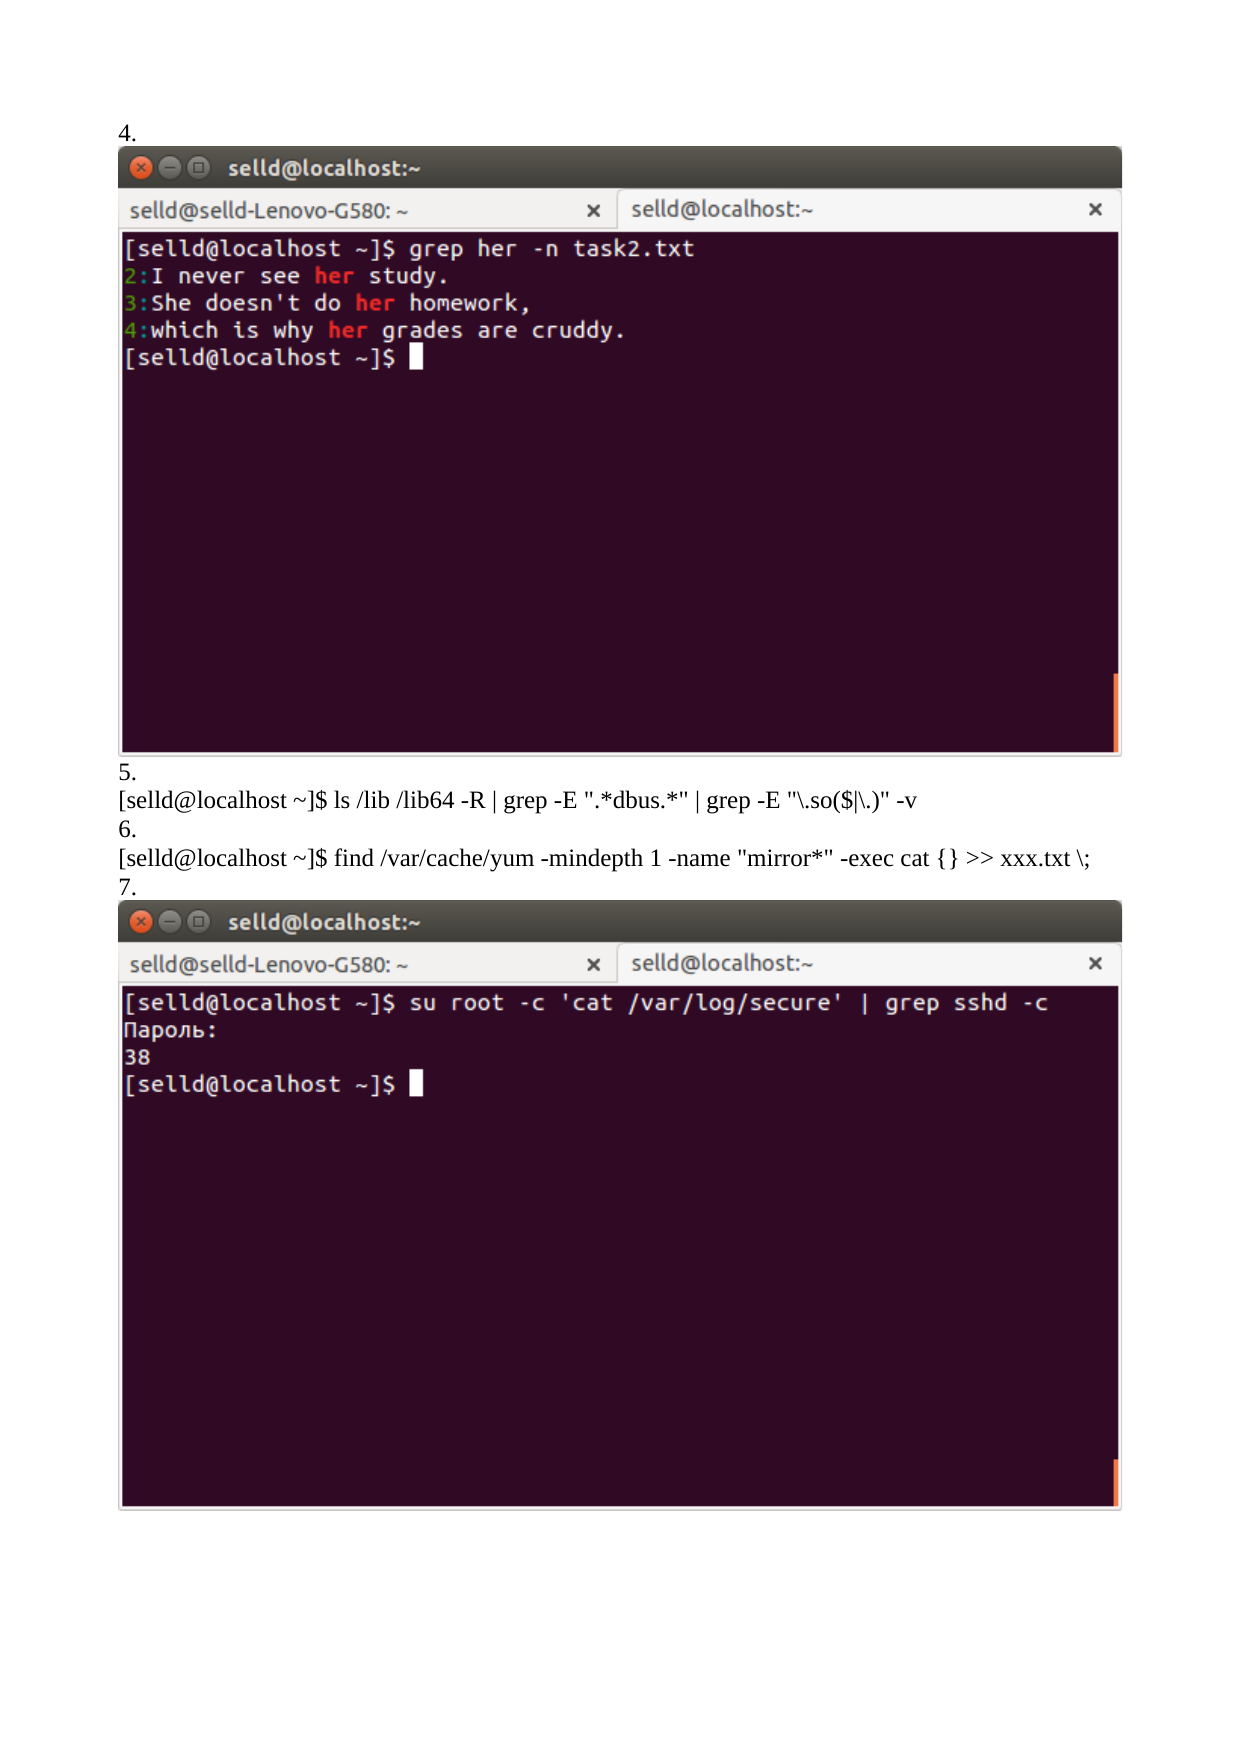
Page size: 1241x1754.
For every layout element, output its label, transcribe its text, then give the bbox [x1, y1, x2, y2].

picture [118, 146, 1123, 757]
text [selld@localhost ~]$ ls /lib /lib64 -R | grep -E ".*dbus.*" | grep -E "\.so($|\.)" -v [118, 786, 1122, 814]
text [selld@localhost ~]$ find /var/cache/yum -mindepth 1 -name "mirror*" -exec cat {} >> xxx.txt \; [118, 843, 1122, 872]
picture [118, 900, 1123, 1511]
text 5. [118, 757, 1122, 786]
text 4. [118, 118, 1122, 146]
text 6. [118, 814, 1122, 843]
text 7. [118, 872, 1122, 900]
